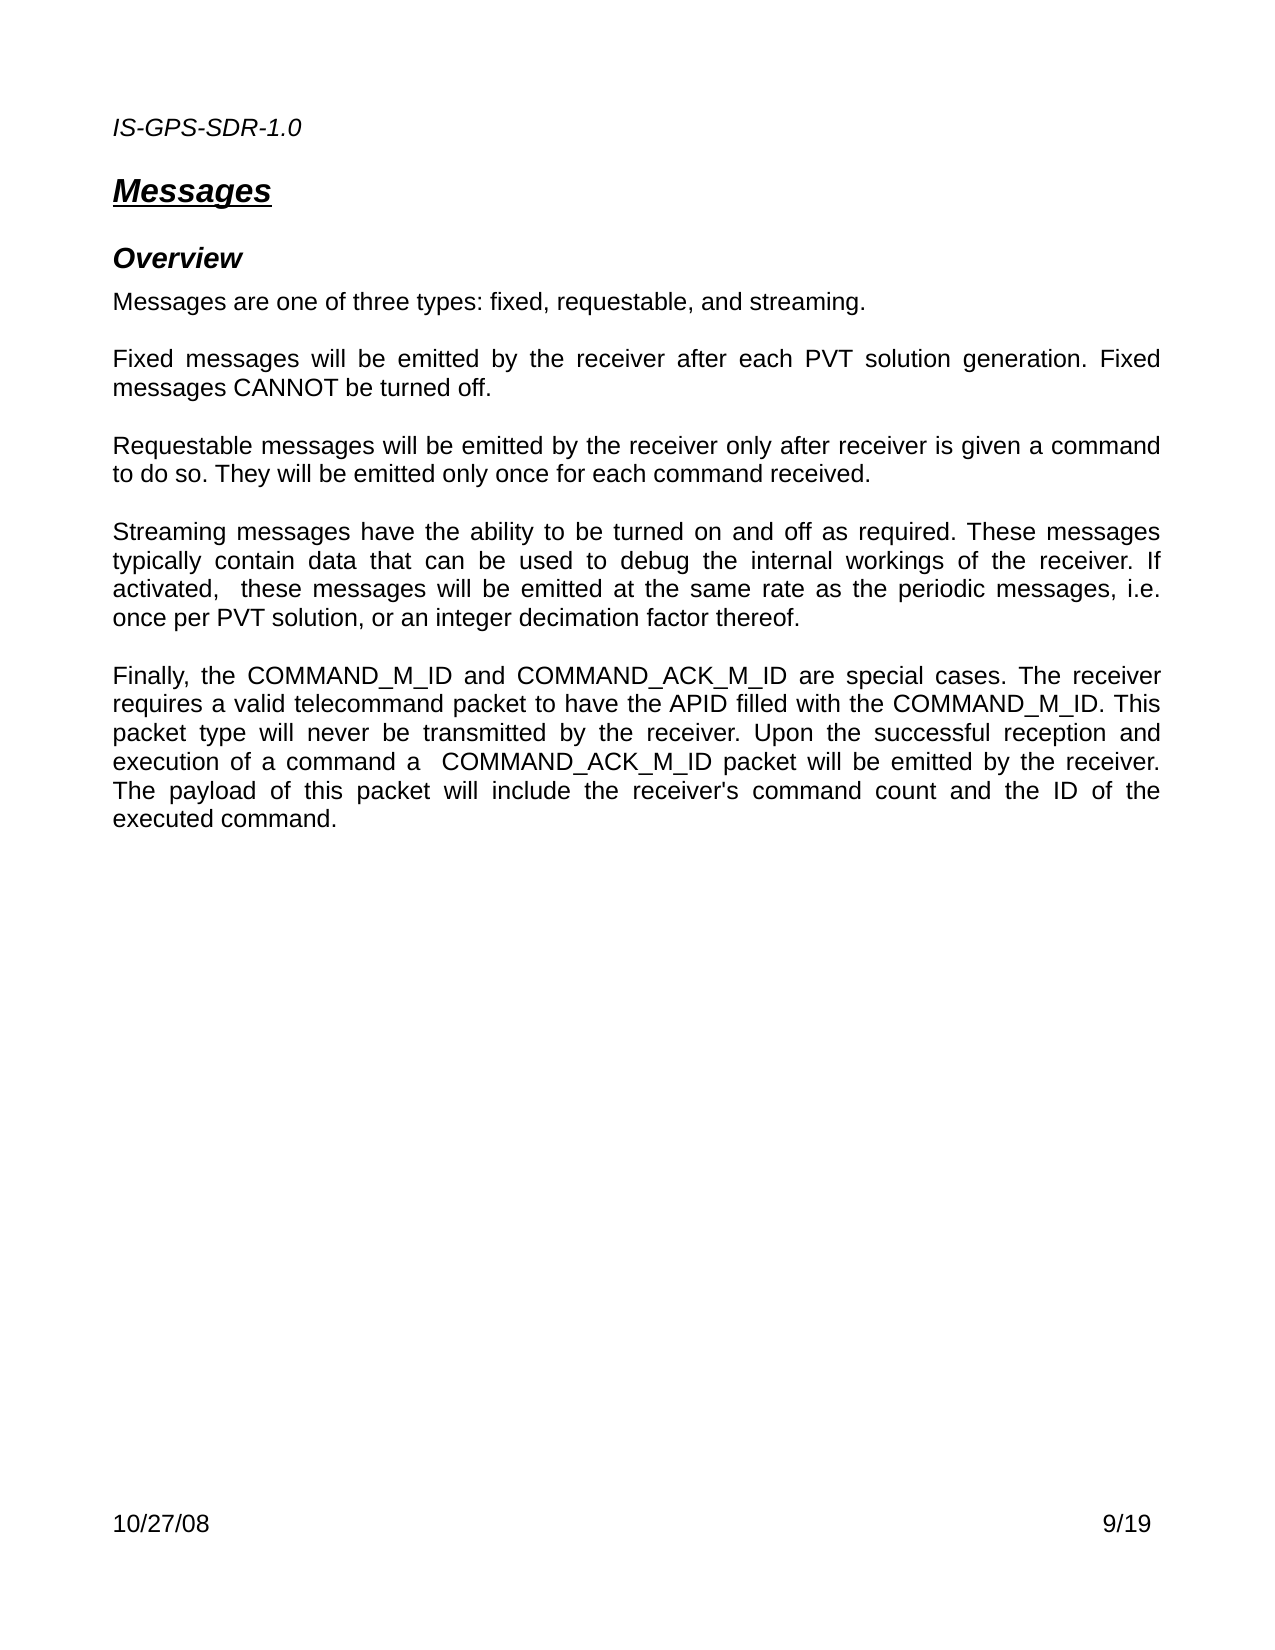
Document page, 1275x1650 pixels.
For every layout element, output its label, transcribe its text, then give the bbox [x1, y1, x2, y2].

subtitle Overview [112, 241, 1162, 274]
text Streaming messages have the ability to be turned on and off as required. These messages typically contain data that can be used to debug the internal workings of the receiver. If activated, these messages will be emitted at the same rate as the periodic messages, i.e. once per PVT solution, or an integer decimation factor thereof. [112, 517, 1162, 632]
text Fixed messages will be emitted by the receiver after each PVT solution generation. Fixed messages CANNOT be turned off. [112, 344, 1162, 402]
text Messages are one of three types: fixed, requestable, and streaming. [112, 287, 1162, 316]
text Finally, the COMMAND_M_ID and COMMAND_ACK_M_ID are special cases. The receiver requires a valid telecommand packet to have the APID filled with the COMMAND_M_ID. This packet type will never be transmitted by the receiver. Upon the successful reception and execution of a command a COMMAND_ACK_M_ID packet will be emitted by the receiver. The payload of this packet will include the receiver's command count and the ID of the executed command. [112, 661, 1162, 833]
text Requestable messages will be emitted by the receiver only after receiver is given a command to do so. They will be emitted only once for each command received. [112, 431, 1162, 488]
subtitle Messages [112, 171, 1162, 210]
